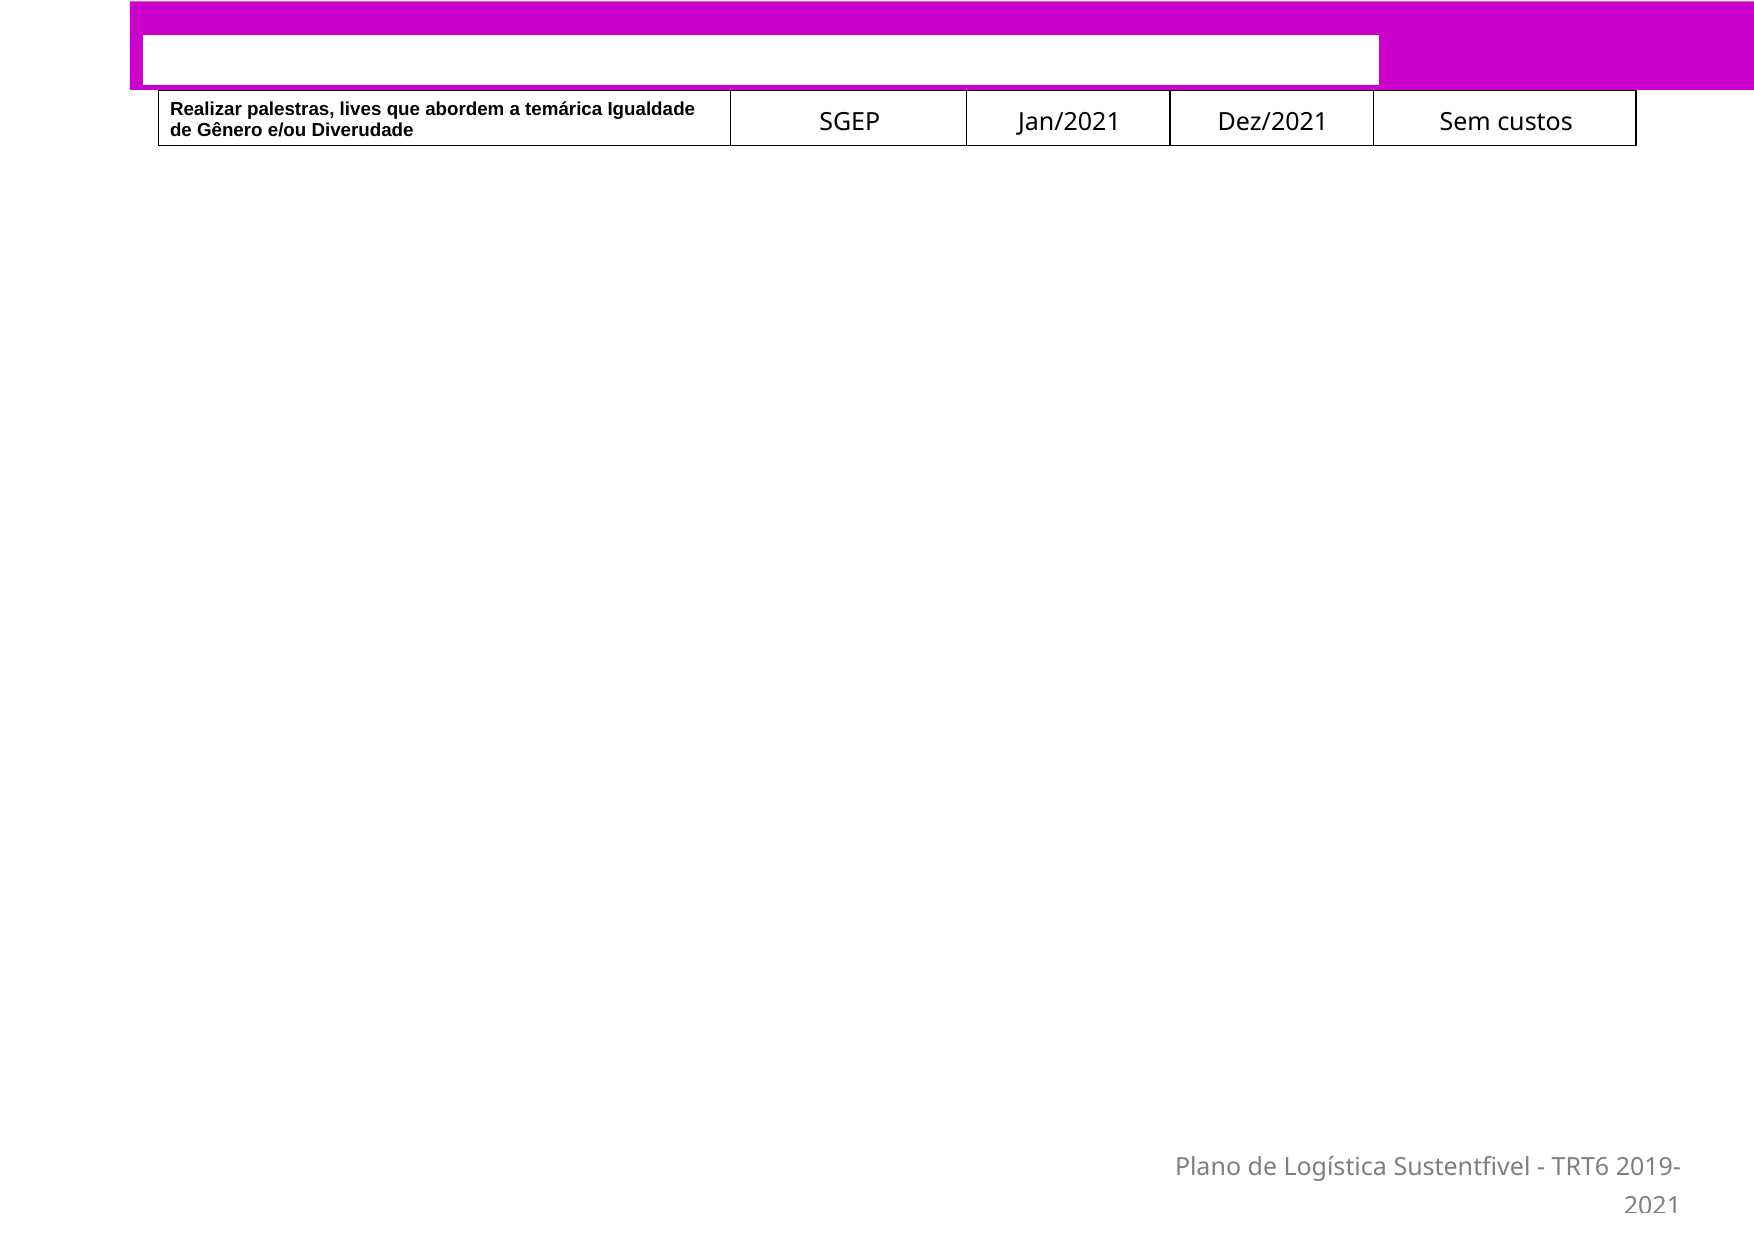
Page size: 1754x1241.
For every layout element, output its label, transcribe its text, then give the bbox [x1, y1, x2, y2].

table_cell SGEP [731, 91, 966, 145]
table_cell Jan/2021 [967, 91, 1169, 145]
table_cell Sem custos [1374, 91, 1635, 145]
table_cell Realizar palestras, lives que abordem a temárica Igualdade de Gênero e/ou Diverudade [159, 91, 730, 145]
table_cell Dez/2021 [1171, 91, 1373, 145]
